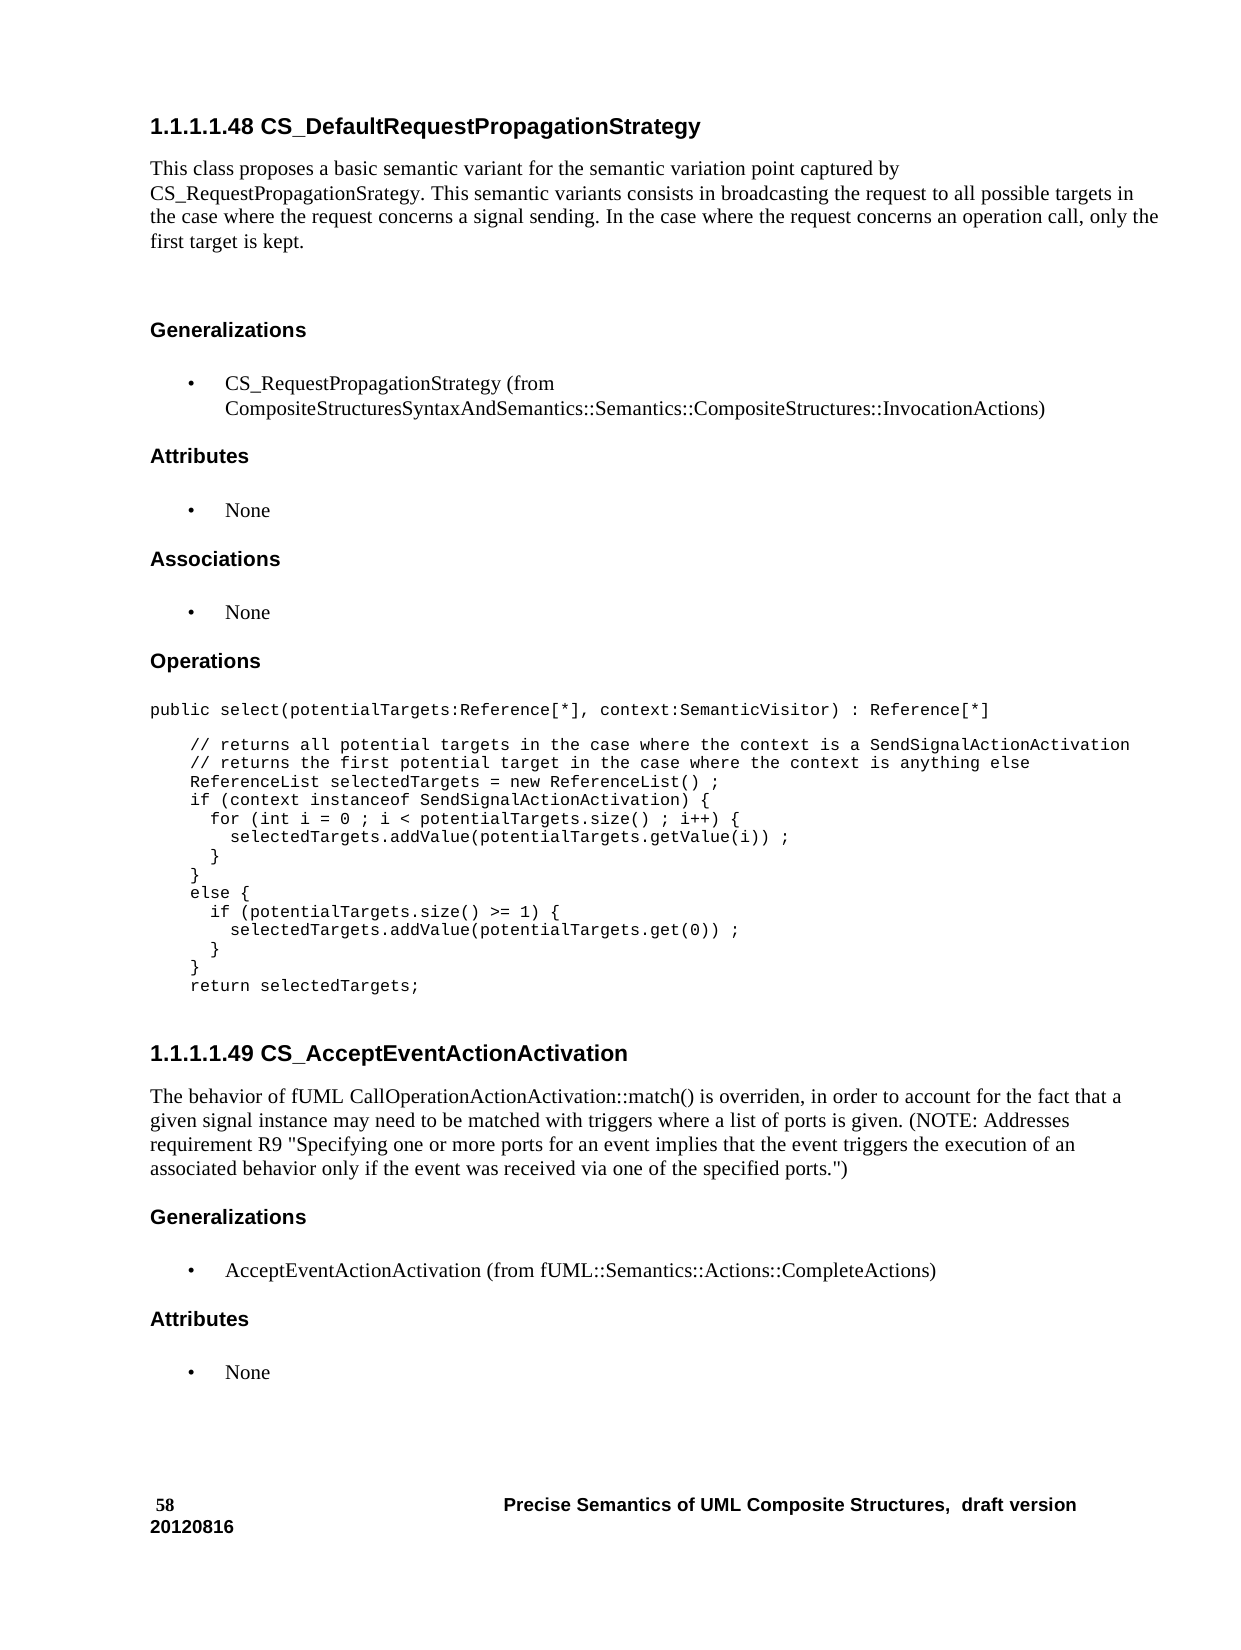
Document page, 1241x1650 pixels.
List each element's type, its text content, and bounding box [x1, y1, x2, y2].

text Operations [150, 648, 1165, 673]
text Generalizations [150, 318, 1165, 342]
text This class proposes a basic semantic variant for the semantic variation point captured by CS_RequestPropagationSrategy. This semantic variants consists in broadcasting the request to all possible targets in the case where the request concerns a signal sending. In the case where the request concerns an operation call, only the first target is kept. [150, 156, 1165, 252]
list None [187, 497, 1165, 521]
text Generalizations [150, 1205, 1165, 1229]
list None [187, 1360, 1165, 1384]
list AcceptEventActionActivation (from fUML::Semantics::Actions::CompleteActions) [187, 1258, 1165, 1282]
subtitle CS_DefaultRequestPropagationStrategy [150, 112, 1165, 139]
text The behavior of fUML CallOperationActionActivation::match() is overriden, in order to account for the fact that a given signal instance may need to be matched with triggers where a list of ports is given. (NOTE: Addresses requirement R9 "Specifying one or more ports for an event implies that the event triggers the execution of an associated behavior only if the event was received via one of the specified ports.") [150, 1083, 1165, 1180]
subtitle CS_AcceptEventActionActivation [150, 1040, 1165, 1067]
text // returns all potential targets in the case where the context is a SendSignalActionActivation // returns the first potential target in the case where the context is anything else ReferenceList selectedTargets = new ReferenceList() ; if (context instanceof SendSignalActionActivation) { for (int i = 0 ; i < potentialTargets.size() ; i++) { selectedTargets.addValue(potentialTargets.getValue(i)) ; } } else { if (potentialTargets.size() >= 1) { selectedTargets.addValue(potentialTargets.get(0)) ; } } return selectedTargets; [150, 737, 1165, 1015]
text Attributes [150, 444, 1165, 468]
list None [187, 599, 1165, 623]
text Associations [150, 546, 1165, 571]
text public select(potentialTargets:Reference[*], context:SemanticVisitor) : Reference[*] [150, 702, 1165, 720]
list CS_RequestPropagationStrategy (from CompositeStructuresSyntaxAndSemantics::Semantics::CompositeStructures::InvocationActions) [187, 371, 1165, 419]
text Attributes [150, 1307, 1165, 1331]
